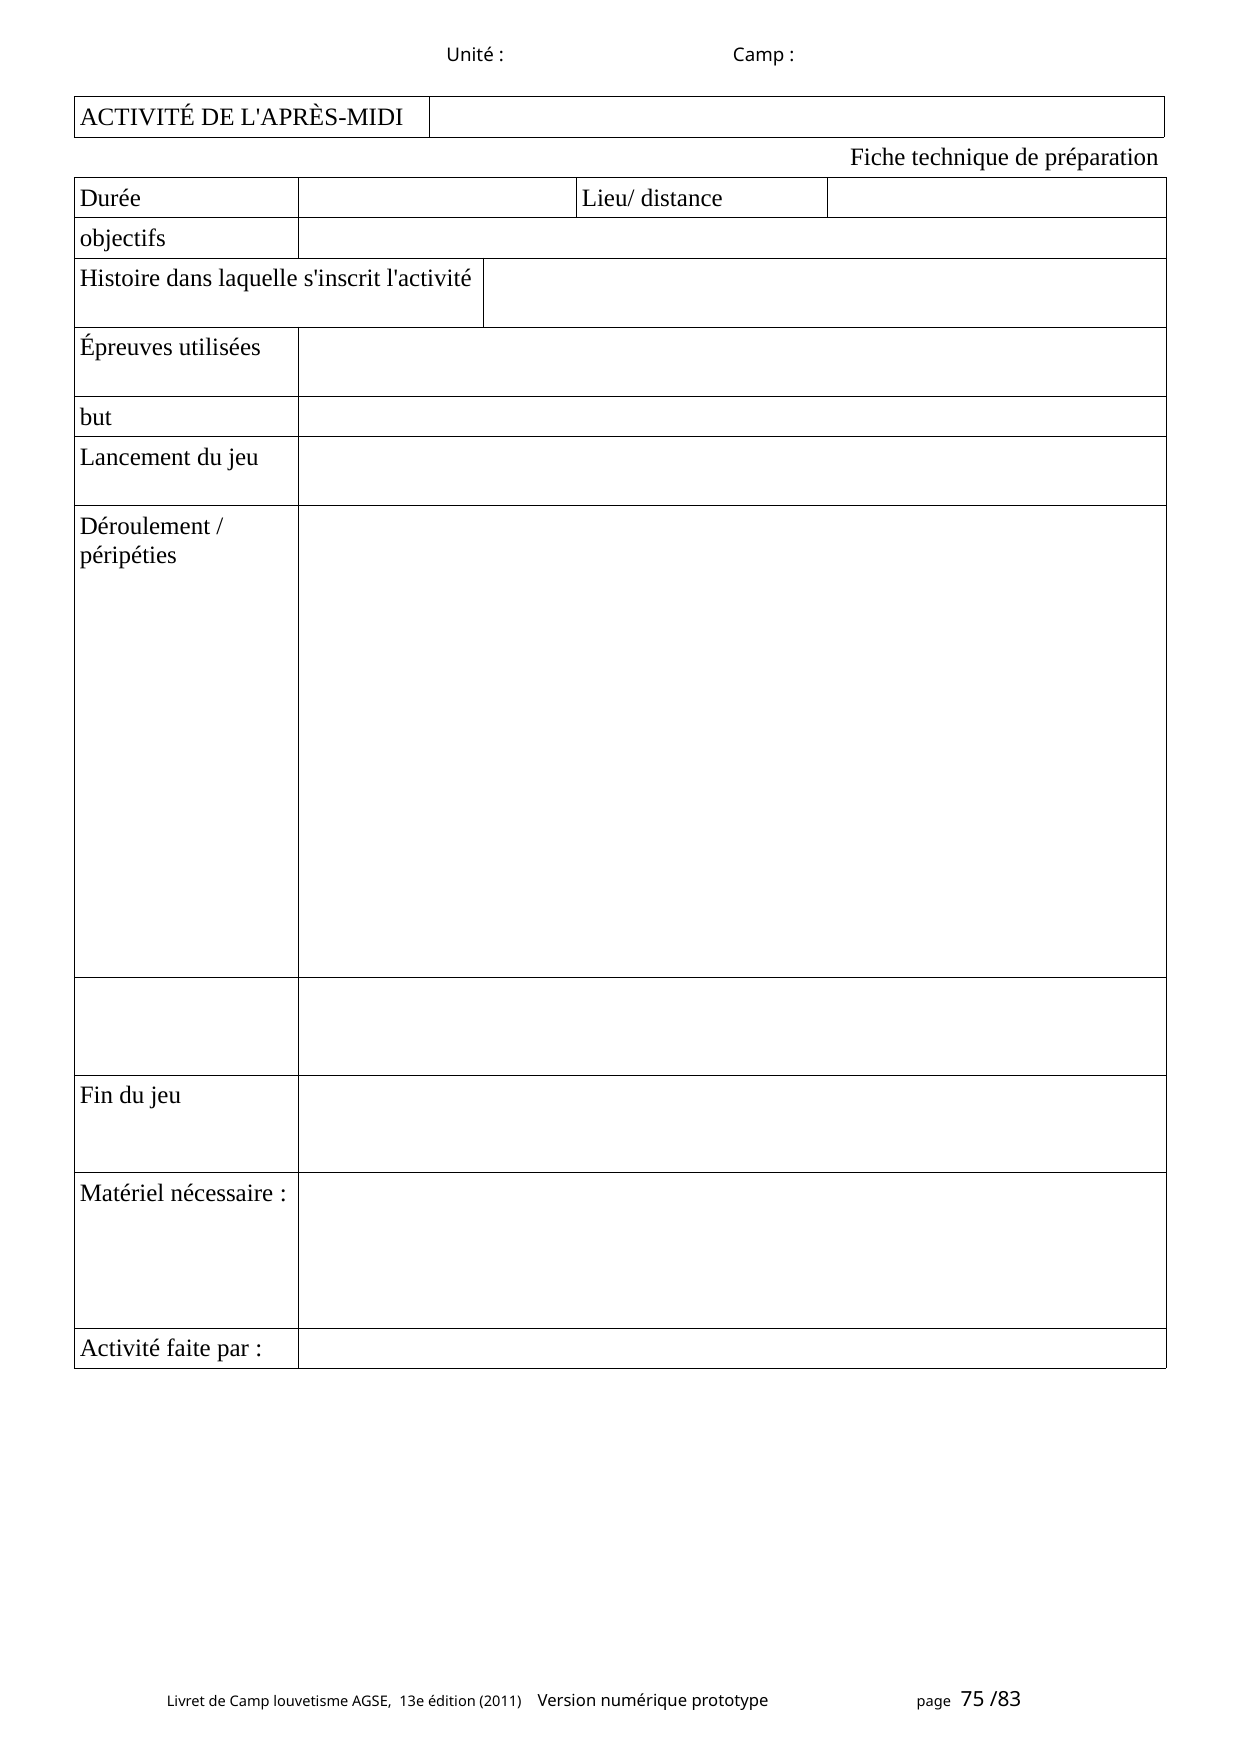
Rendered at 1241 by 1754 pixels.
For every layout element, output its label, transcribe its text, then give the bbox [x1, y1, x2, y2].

table_cell [299, 1329, 1166, 1368]
table_cell objectifs [75, 218, 298, 258]
table_cell [299, 506, 1166, 977]
table_header [299, 178, 576, 217]
table_cell [484, 259, 1166, 327]
table_header [828, 178, 1166, 217]
table_header Durée [75, 178, 298, 217]
table_cell Histoire dans laquelle s'inscrit l'activité [75, 259, 483, 327]
table_header Lieu/ distance [577, 178, 827, 217]
table_header Activité de l'après-midi [75, 97, 429, 137]
table_cell [299, 437, 1166, 505]
table_cell Fin du jeu [75, 1076, 298, 1172]
table_cell Déroulement / péripéties [75, 506, 298, 977]
table_cell Lancement du jeu [75, 437, 298, 505]
table_cell Matériel nécessaire : [75, 1173, 298, 1328]
table_cell [299, 218, 1166, 258]
table_cell [299, 397, 1166, 436]
table_cell Fiche technique de préparation [74, 138, 1164, 177]
table_cell [299, 328, 1166, 396]
table_cell Épreuves utilisées [75, 328, 298, 396]
table_cell but [75, 397, 298, 436]
table_cell [299, 1173, 1166, 1328]
table_cell [299, 978, 1166, 1074]
table_cell Activité faite par : [75, 1329, 298, 1368]
table_header [430, 97, 1164, 137]
table_cell [299, 1076, 1166, 1172]
table_cell [75, 978, 298, 1074]
